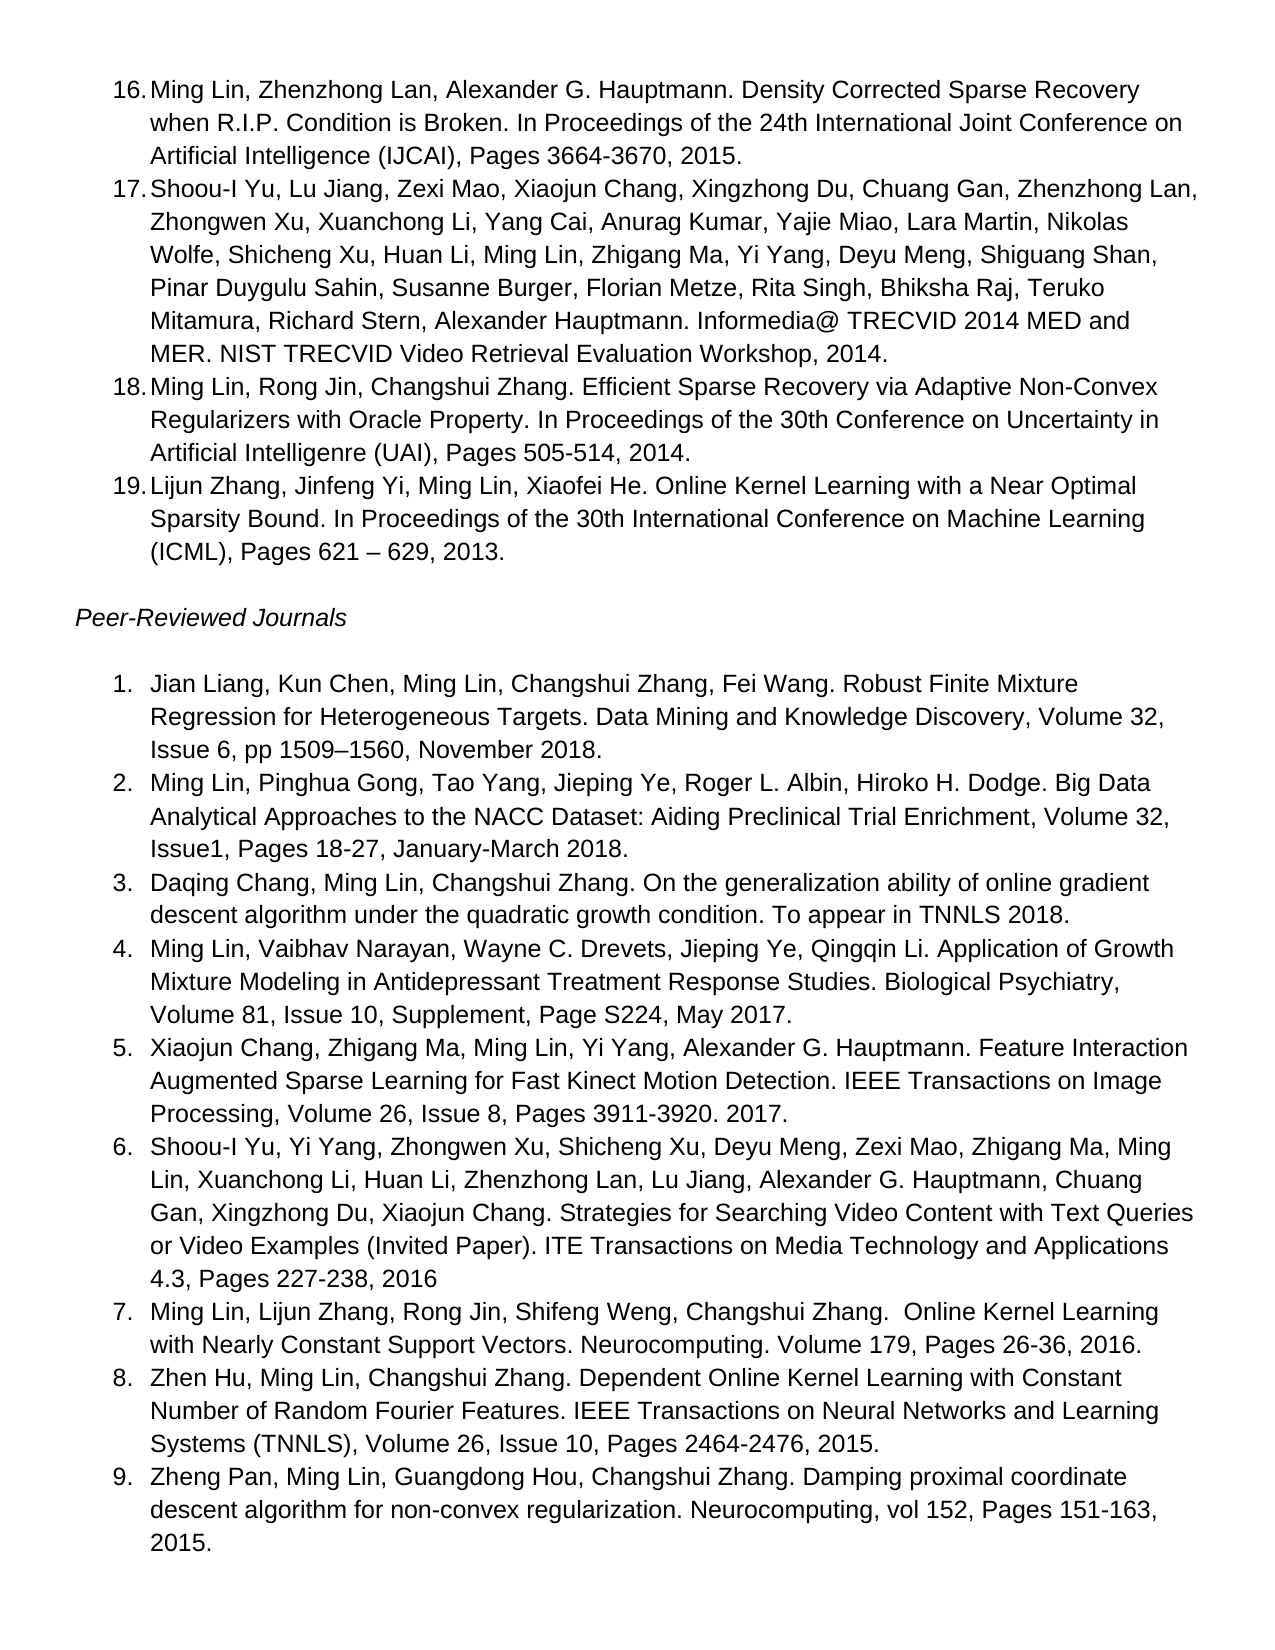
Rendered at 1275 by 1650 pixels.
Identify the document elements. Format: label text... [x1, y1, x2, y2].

text Peer-Reviewed Journals [75, 603, 1200, 632]
list Zheng Pan, Ming Lin, Guangdong Hou, Changshui Zhang. Damping proximal coordinate descent algorithm for non-convex regularization. Neurocomputing, vol 152, Pages 151-163, 2015. [112, 1462, 1200, 1557]
list Xiaojun Chang, Zhigang Ma, Ming Lin, Yi Yang, Alexander G. Hauptmann. Feature Interaction Augmented Sparse Learning for Fast Kinect Motion Detection. IEEE Transactions on Image Processing, Volume 26, Issue 8, Pages 3911-3920. 2017. [112, 1033, 1200, 1127]
list Ming Lin, Pinghua Gong, Tao Yang, Jieping Ye, Roger L. Albin, Hiroko H. Dodge. Big Data Analytical Approaches to the NACC Dataset: Aiding Preclinical Trial Enrichment, Volume 32, Issue1, Pages 18-27, January-March 2018. [112, 768, 1200, 863]
list Shoou-I Yu, Lu Jiang, Zexi Mao, Xiaojun Chang, Xingzhong Du, Chuang Gan, Zhenzhong Lan, Zhongwen Xu, Xuanchong Li, Yang Cai, Anurag Kumar, Yajie Miao, Lara Martin, Nikolas Wolfe, Shicheng Xu, Huan Li, Ming Lin, Zhigang Ma, Yi Yang, Deyu Meng, Shiguang Shan, Pinar Duygulu Sahin, Susanne Burger, Florian Metze, Rita Singh, Bhiksha Raj, Teruko Mitamura, Richard Stern, Alexander Hauptmann. Informedia@ TRECVID 2014 MED and MER. NIST TRECVID Video Retrieval Evaluation Workshop, 2014. [112, 174, 1200, 368]
list Ming Lin, Lijun Zhang, Rong Jin, Shifeng Weng, Changshui Zhang. Online Kernel Learning with Nearly Constant Support Vectors. Neurocomputing. Volume 179, Pages 26-36, 2016. [112, 1297, 1200, 1358]
list Ming Lin, Vaibhav Narayan, Wayne C. Drevets, Jieping Ye, Qingqin Li. Application of Growth Mixture Modeling in Antidepressant Treatment Response Studies. Biological Psychiatry, Volume 81, Issue 10, Supplement, Page S224, May 2017. [112, 933, 1200, 1028]
list Shoou-I Yu, Yi Yang, Zhongwen Xu, Shicheng Xu, Deyu Meng, Zexi Mao, Zhigang Ma, Ming Lin, Xuanchong Li, Huan Li, Zhenzhong Lan, Lu Jiang, Alexander G. Hauptmann, Chuang Gan, Xingzhong Du, Xiaojun Chang. Strategies for Searching Video Content with Text Queries or Video Examples (Invited Paper). ITE Transactions on Media Technology and Applications 4.3, Pages 227-238, 2016 [112, 1132, 1200, 1292]
list Lijun Zhang, Jinfeng Yi, Ming Lin, Xiaofei He. Online Kernel Learning with a Near Optimal Sparsity Bound. In Proceedings of the 30th International Conference on Machine Learning (ICML), Pages 621 – 629, 2013. [112, 471, 1200, 566]
list Daqing Chang, Ming Lin, Changshui Zhang. On the generalization ability of online gradient descent algorithm under the quadratic growth condition. To appear in TNNLS 2018. [112, 867, 1200, 929]
list Ming Lin, Zhenzhong Lan, Alexander G. Hauptmann. Density Corrected Sparse Recovery when R.I.P. Condition is Broken. In Proceedings of the 24th International Joint Conference on Artificial Intelligence (IJCAI), Pages 3664-3670, 2015. [112, 75, 1200, 170]
list Ming Lin, Rong Jin, Changshui Zhang. Efficient Sparse Recovery via Adaptive Non-Convex Regularizers with Oracle Property. In Proceedings of the 30th Conference on Uncertainty in Artificial Intelligenre (UAI), Pages 505-514, 2014. [112, 372, 1200, 467]
list Jian Liang, Kun Chen, Ming Lin, Changshui Zhang, Fei Wang. Robust Finite Mixture Regression for Heterogeneous Targets. Data Mining and Knowledge Discovery, Volume 32, Issue 6, pp 1509–1560, November 2018. [112, 669, 1200, 764]
list Zhen Hu, Ming Lin, Changshui Zhang. Dependent Online Kernel Learning with Constant Number of Random Fourier Features. IEEE Transactions on Neural Networks and Learning Systems (TNNLS), Volume 26, Issue 10, Pages 2464-2476, 2015. [112, 1363, 1200, 1458]
